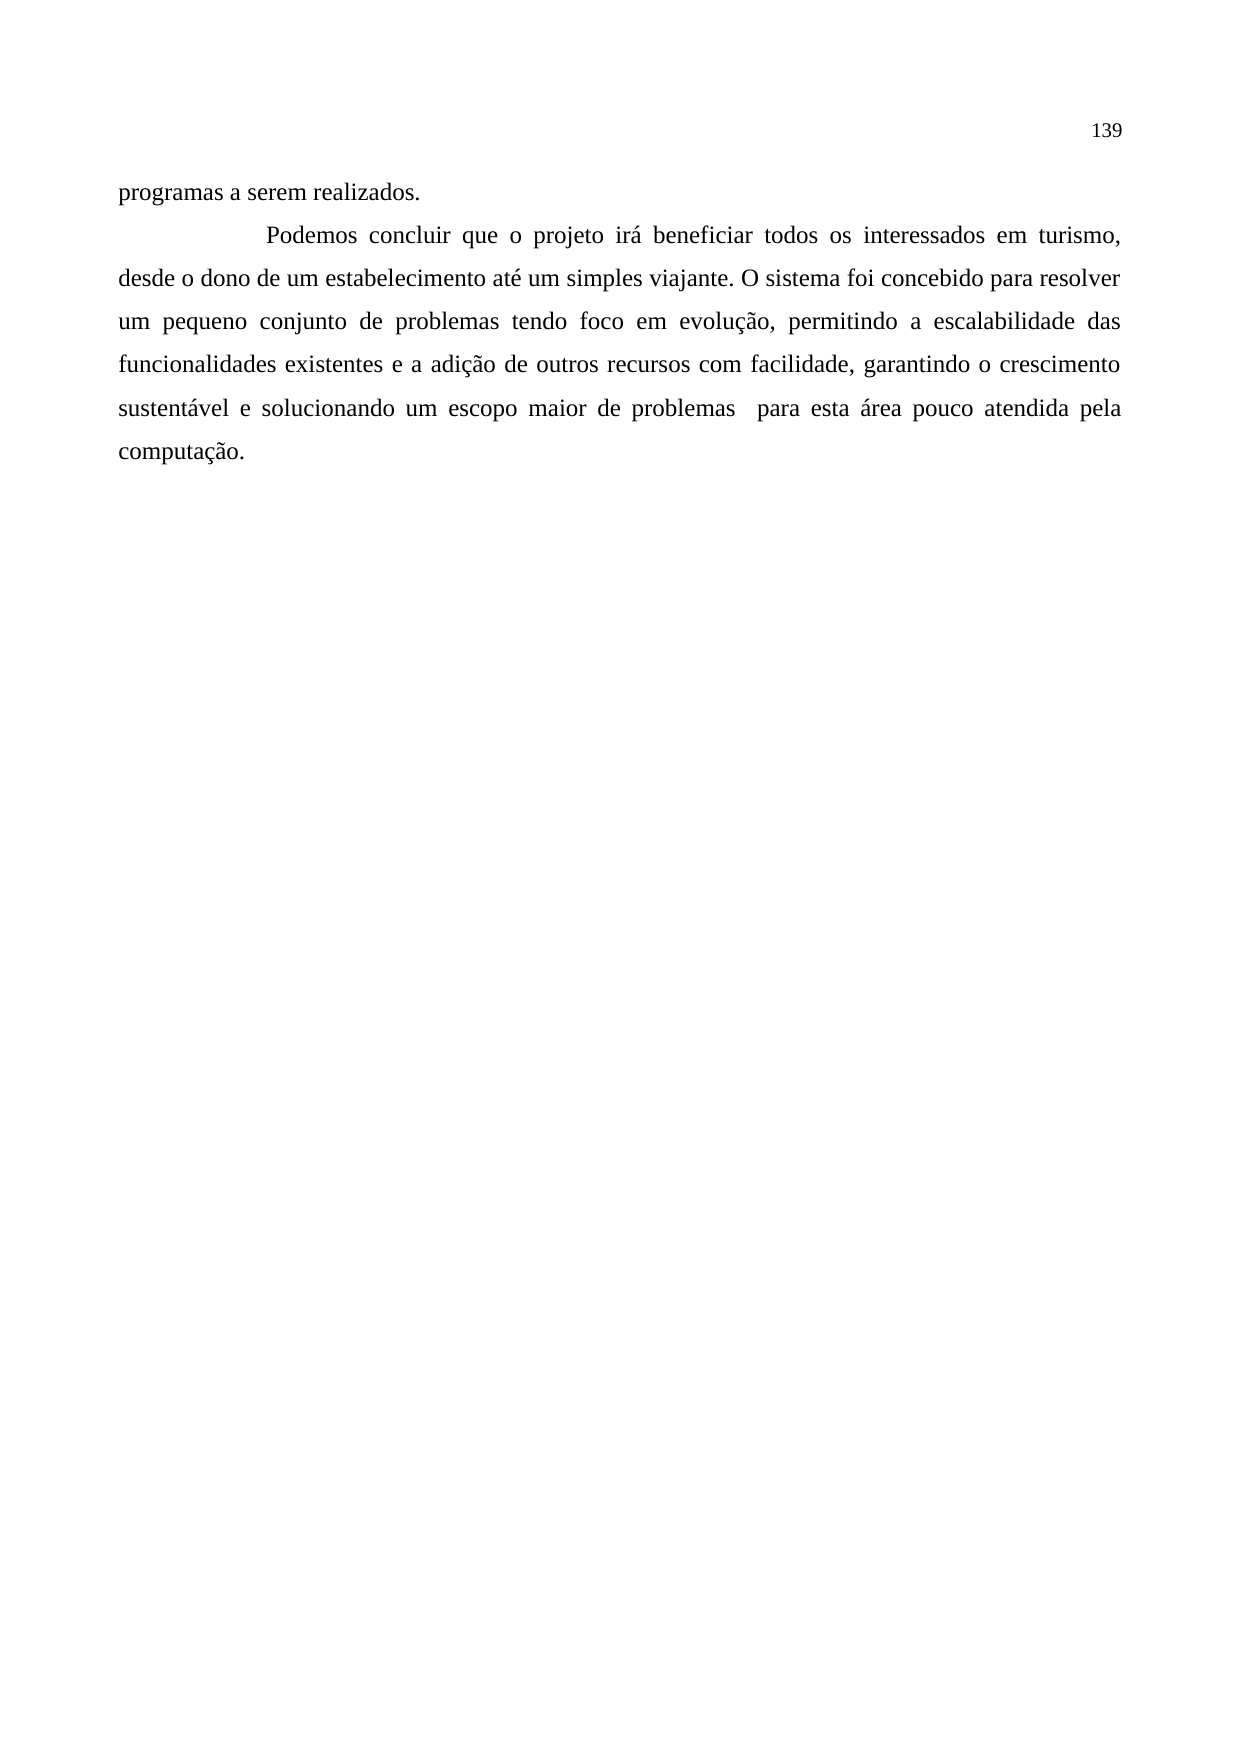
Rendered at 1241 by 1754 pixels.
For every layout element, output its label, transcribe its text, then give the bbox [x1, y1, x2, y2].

text Podemos concluir que o projeto irá beneficiar todos os interessados em turismo, desde o dono de um estabelecimento até um simples viajante. O sistema foi concebido para resolver um pequeno conjunto de problemas tendo foco em evolução, permitindo a escalabilidade das funcionalidades existentes e a adição de outros recursos com facilidade, garantindo o crescimento sustentável e solucionando um escopo maior de problemas para esta área pouco atendida pela computação. [118, 220, 1122, 464]
text programas a serem realizados. [118, 177, 1122, 206]
